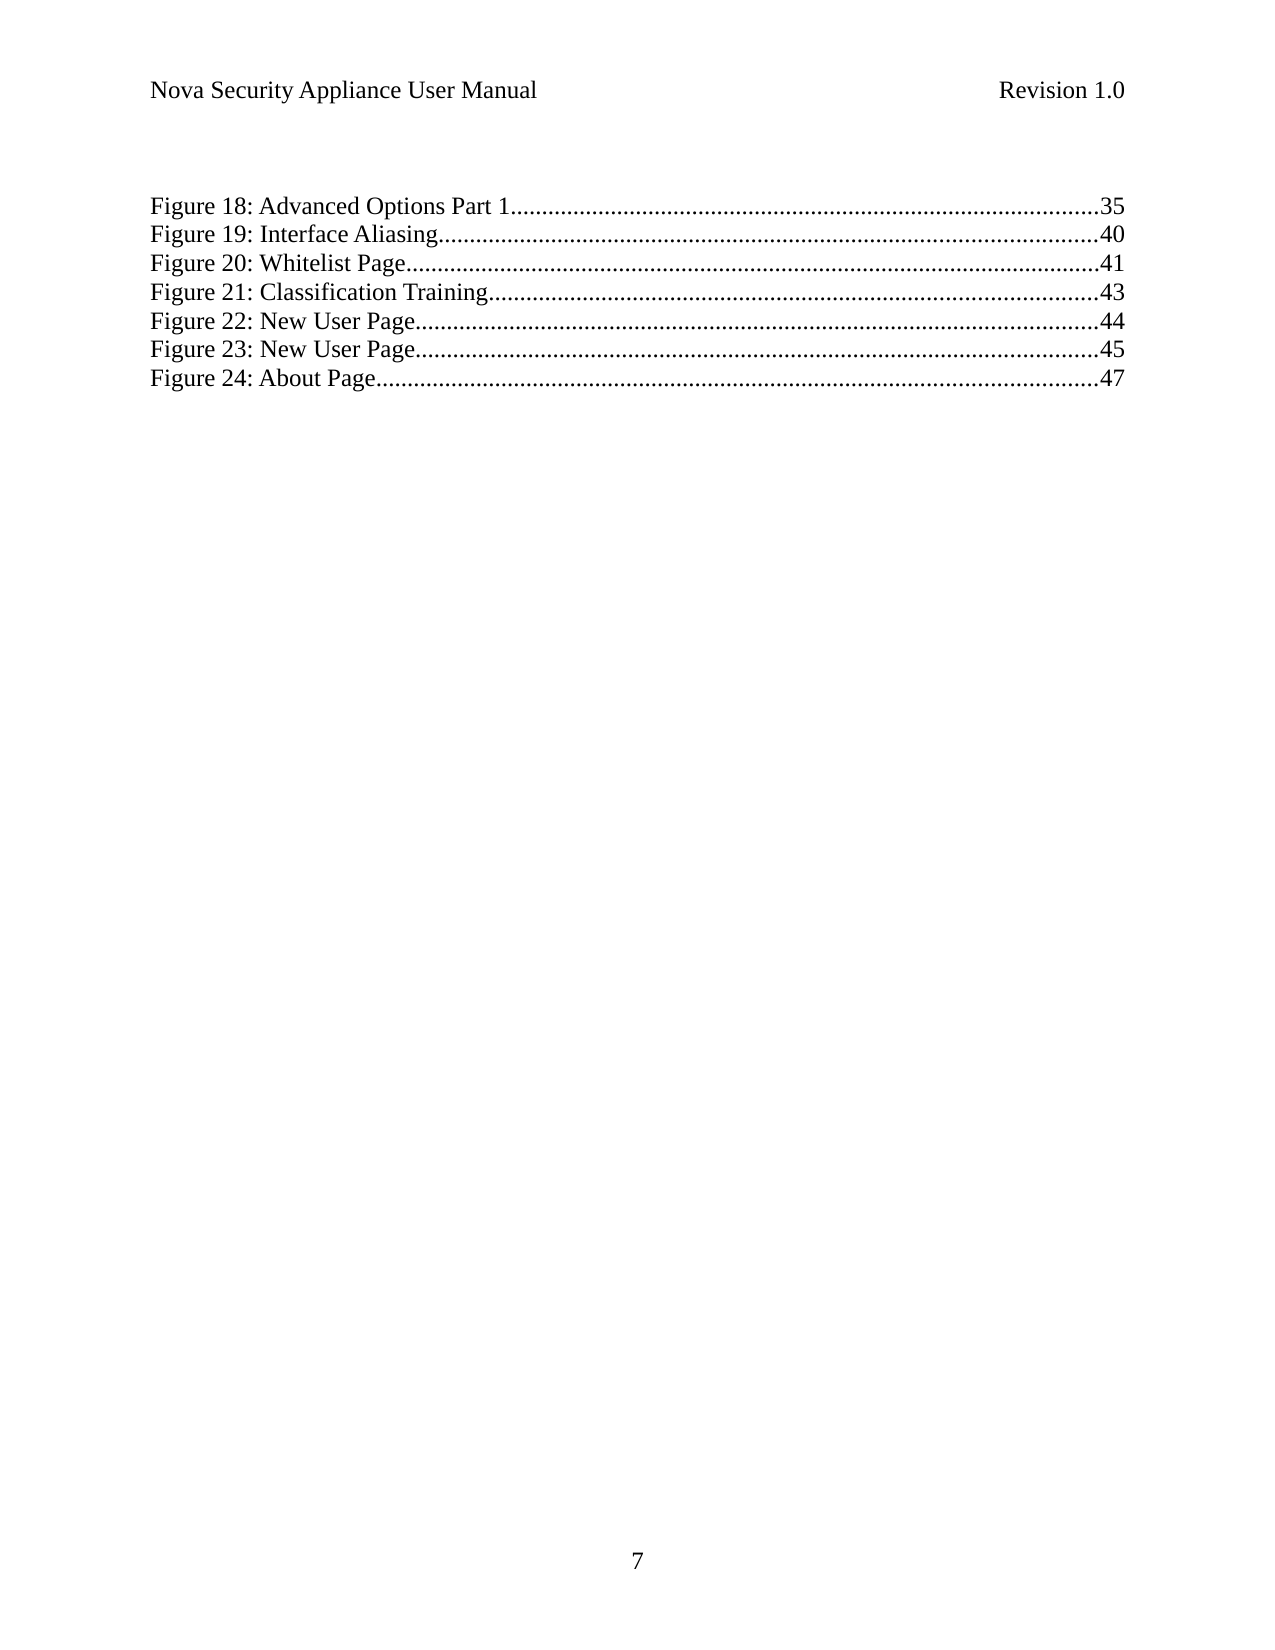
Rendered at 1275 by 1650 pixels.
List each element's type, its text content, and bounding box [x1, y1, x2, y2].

text Figure 24: About Page 47 [150, 363, 1125, 392]
text Figure 21: Classification Training 43 [150, 277, 1125, 306]
text Figure 18: Advanced Options Part 1 35 [150, 191, 1125, 219]
text Figure 22: New User Page 44 [150, 306, 1125, 334]
text Figure 23: New User Page 45 [150, 334, 1125, 363]
text Figure 20: Whitelist Page 41 [150, 248, 1125, 277]
text Figure 19: Interface Aliasing 40 [150, 219, 1125, 248]
